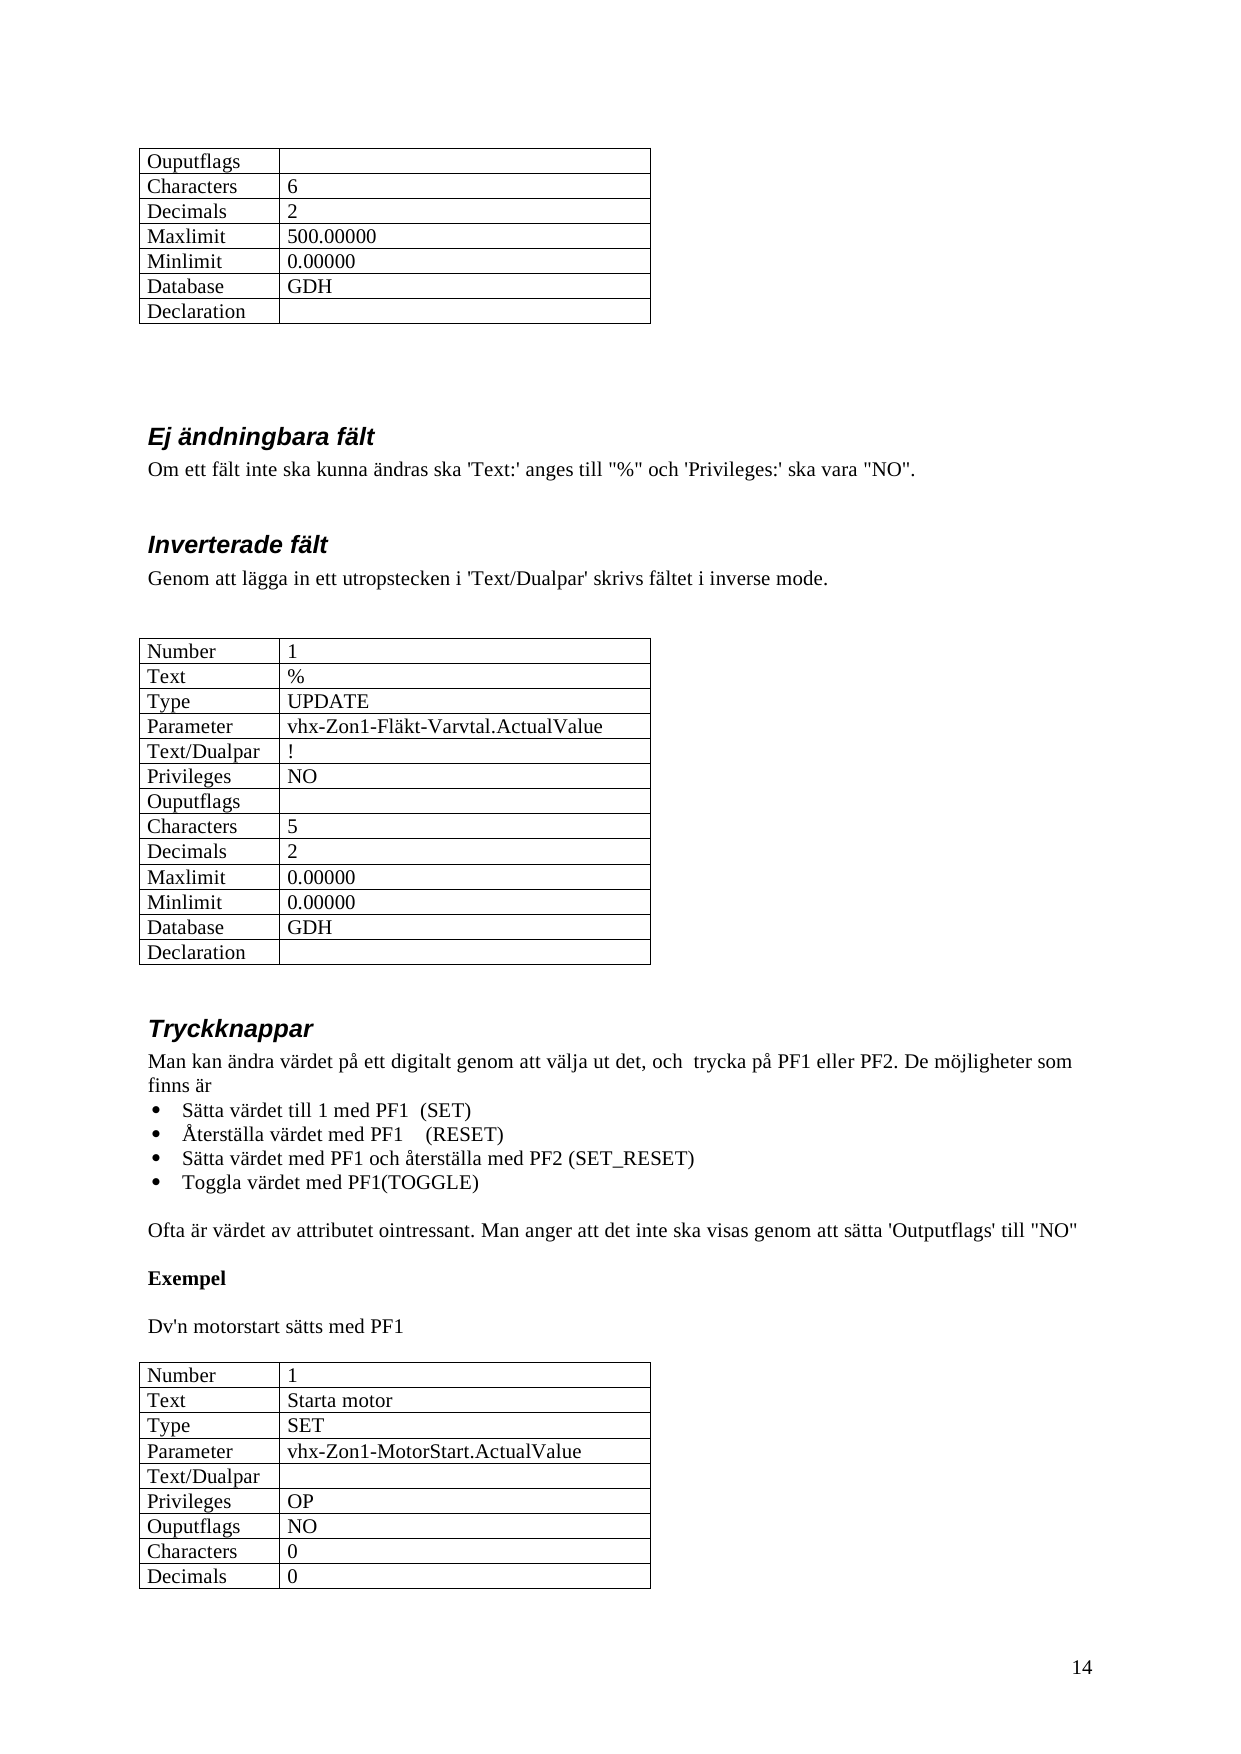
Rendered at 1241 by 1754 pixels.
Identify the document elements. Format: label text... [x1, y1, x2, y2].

table_cell Declaration [140, 299, 279, 323]
list Återställa värdet med PF1 (RESET) [152, 1121, 1093, 1146]
table_header Number [140, 1363, 279, 1387]
text Man kan ändra värdet på ett digitalt genom att välja ut det, och trycka på PF1 eller PF2. De möjligheter som [148, 1049, 1093, 1073]
subtitle Ej ändningbara fält [148, 422, 1093, 451]
table_header 1 [280, 1363, 650, 1387]
table_cell ! [280, 739, 650, 763]
table_cell Type [140, 689, 279, 713]
table_cell 2 [280, 199, 650, 223]
text Genom att lägga in ett utropstecken i 'Text/Dualpar' skrivs fältet i inverse mode. [148, 565, 1093, 589]
table_cell Parameter [140, 1439, 279, 1462]
table_cell Parameter [140, 714, 279, 738]
subtitle Tryckknappar [148, 1014, 1093, 1043]
table_cell OP [280, 1489, 650, 1513]
table_cell Ouputflags [140, 1514, 279, 1538]
table_cell Ouputflags [140, 789, 279, 813]
table_cell Privileges [140, 764, 279, 788]
list Sätta värdet med PF1 och återställa med PF2 (SET_RESET) [152, 1146, 1093, 1169]
table_cell Text [140, 1388, 279, 1412]
table_cell Type [140, 1413, 279, 1437]
table_cell Text [140, 664, 279, 688]
table_cell 0.00000 [280, 865, 650, 888]
table_cell Text/Dualpar [140, 739, 279, 763]
table_cell NO [280, 764, 650, 788]
table_cell % [280, 664, 650, 688]
list Sätta värdet till 1 med PF1 (SET) [152, 1097, 1093, 1121]
table_cell [280, 1464, 650, 1488]
table_cell Decimals [140, 839, 279, 863]
table_cell UPDATE [280, 689, 650, 713]
text Om ett fält inte ska kunna ändras ska 'Text:' anges till "%" och 'Privileges:' ska vara "NO". [148, 457, 1093, 481]
text Ofta är värdet av attributet ointressant. Man anger att det inte ska visas genom att sätta 'Outputflags' till "NO" [148, 1218, 1093, 1242]
table_cell vhx-Zon1-MotorStart.ActualValue [280, 1439, 650, 1462]
table_cell Ouputflags [140, 149, 279, 173]
table_cell Declaration [140, 940, 279, 964]
text finns är [148, 1073, 1093, 1097]
table_cell vhx-Zon1-Fläkt-Varvtal.ActualValue [280, 714, 650, 738]
table_cell Starta motor [280, 1388, 650, 1412]
text Exempel [148, 1266, 1093, 1290]
table_cell Text/Dualpar [140, 1464, 279, 1488]
table_cell 5 [280, 814, 650, 838]
table_cell GDH [280, 915, 650, 939]
table_cell Characters [140, 814, 279, 838]
table_cell Minlimit [140, 249, 279, 273]
table_cell Database [140, 274, 279, 298]
list Toggla värdet med PF1(TOGGLE) [152, 1169, 1093, 1194]
table_cell Characters [140, 1539, 279, 1563]
table_cell NO [280, 1514, 650, 1538]
table_cell 6 [280, 174, 650, 198]
table_cell GDH [280, 274, 650, 298]
table_cell 0 [280, 1539, 650, 1563]
subtitle Inverterade fält [148, 530, 1093, 559]
table_cell 0.00000 [280, 890, 650, 914]
table_cell Minlimit [140, 890, 279, 914]
table_cell [280, 789, 650, 813]
table_cell 2 [280, 839, 650, 863]
table_cell [280, 299, 650, 323]
table_cell Characters [140, 174, 279, 198]
table_cell [280, 149, 650, 173]
table_cell 0 [280, 1564, 650, 1588]
table_cell Privileges [140, 1489, 279, 1513]
table_cell [280, 940, 650, 964]
table_cell Maxlimit [140, 865, 279, 888]
table_cell Decimals [140, 1564, 279, 1588]
table_header Number [140, 639, 279, 663]
table_cell Database [140, 915, 279, 939]
table_cell Maxlimit [140, 224, 279, 248]
table_cell 500.00000 [280, 224, 650, 248]
text Dv'n motorstart sätts med PF1 [148, 1314, 1093, 1338]
table_cell Decimals [140, 199, 279, 223]
table_cell SET [280, 1413, 650, 1437]
table_header 1 [280, 639, 650, 663]
table_cell 0.00000 [280, 249, 650, 273]
